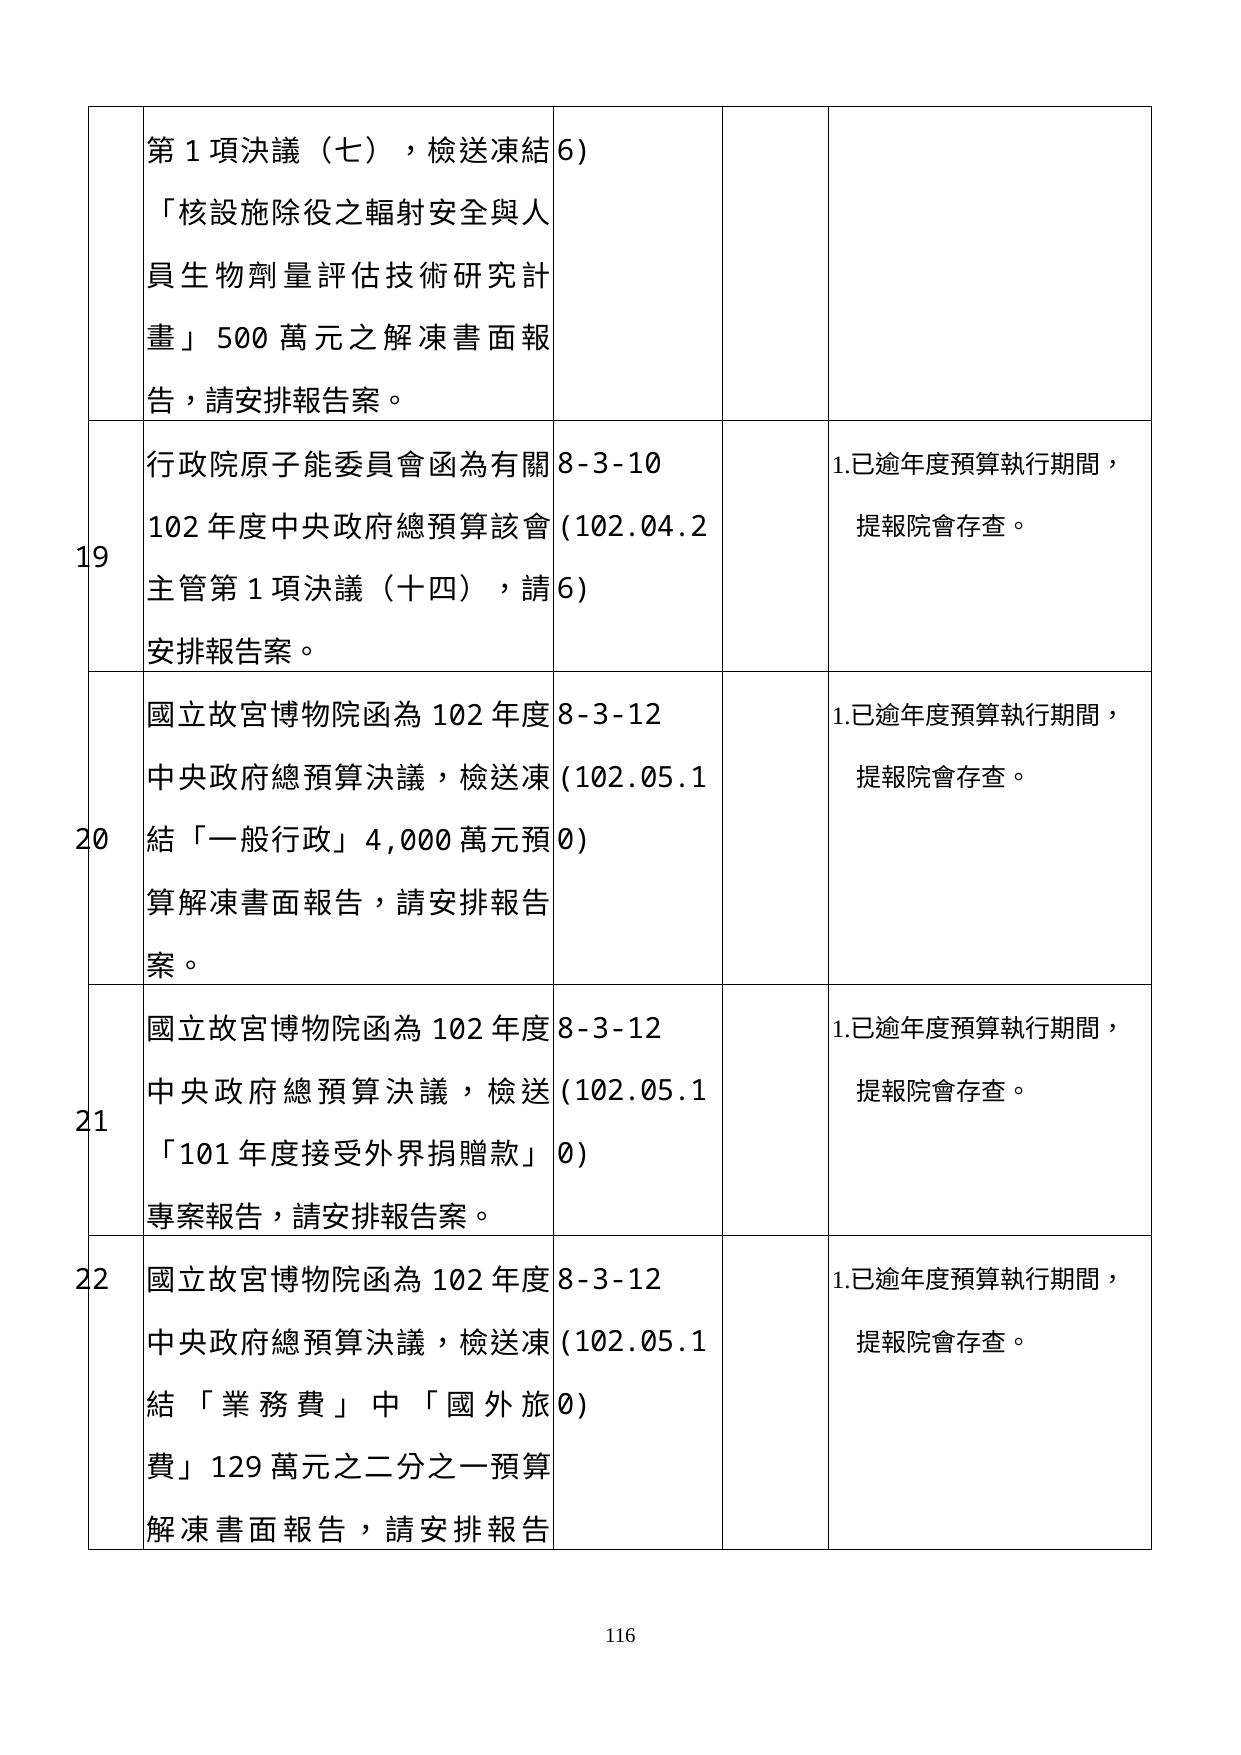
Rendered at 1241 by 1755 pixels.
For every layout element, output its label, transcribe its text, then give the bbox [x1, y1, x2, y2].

table_cell 8-3-12 (102.05.10) [554, 985, 722, 1235]
table_cell [723, 107, 828, 419]
table_cell 6) [554, 107, 722, 419]
table_cell [723, 672, 828, 984]
table_cell [89, 107, 143, 419]
table_cell 1.已逾年度預算執行期間，提報院會存查。 [829, 672, 1151, 984]
table_cell 1.已逾年度預算執行期間，提報院會存查。 [829, 985, 1151, 1235]
table_cell 國立故宮博物院函為102年度中央政府總預算決議，檢送凍結「業務費」中「國外旅費」129萬元之二分之一預算解凍書面報告，請安排報告 [144, 1236, 553, 1549]
table_cell [89, 1236, 143, 1549]
table_cell 國立故宮博物院函為102年度中央政府總預算決議，檢送「101年度接受外界捐贈款」專案報告，請安排報告案。 [144, 985, 553, 1235]
table_cell 1.已逾年度預算執行期間，提報院會存查。 [829, 1236, 1151, 1549]
table_cell [723, 421, 828, 671]
table_cell [723, 1236, 828, 1549]
table_cell 第1項決議（七），檢送凍結「核設施除役之輻射安全與人員生物劑量評估技術研究計畫」500萬元之解凍書面報告，請安排報告案。 [144, 107, 553, 419]
table_cell [89, 672, 143, 984]
table_cell [829, 107, 1151, 419]
table_cell [89, 421, 143, 671]
table_cell 8-3-10 (102.04.26) [554, 421, 722, 671]
table_cell 行政院原子能委員會函為有關102年度中央政府總預算該會主管第1項決議（十四），請安排報告案。 [144, 421, 553, 671]
table_cell [723, 985, 828, 1235]
table_cell [89, 985, 143, 1235]
table_cell 8-3-12 (102.05.10) [554, 672, 722, 984]
table_cell 1.已逾年度預算執行期間，提報院會存查。 [829, 421, 1151, 671]
table_cell 國立故宮博物院函為102年度中央政府總預算決議，檢送凍結「一般行政」4,000萬元預算解凍書面報告，請安排報告案。 [144, 672, 553, 984]
table_cell 8-3-12 (102.05.10) [554, 1236, 722, 1549]
